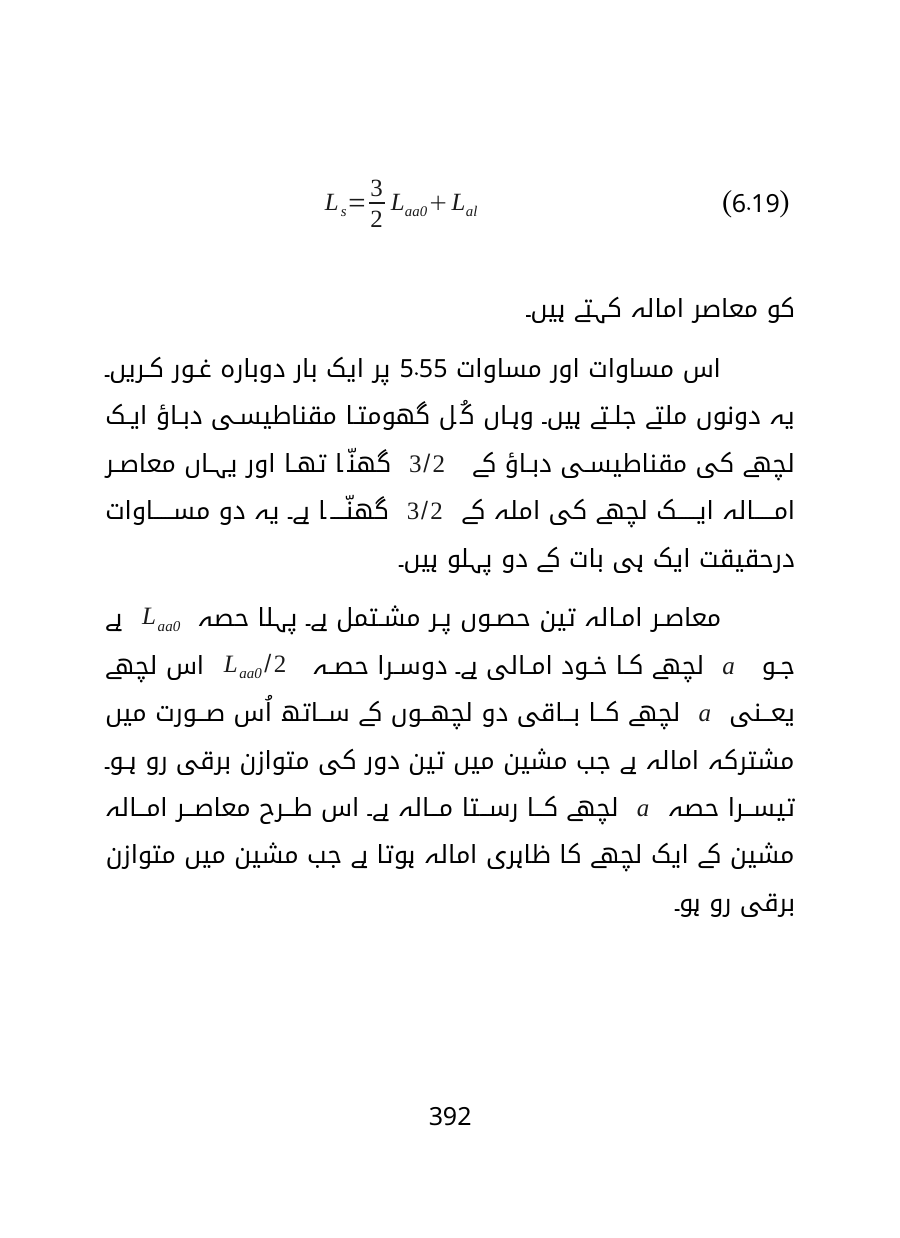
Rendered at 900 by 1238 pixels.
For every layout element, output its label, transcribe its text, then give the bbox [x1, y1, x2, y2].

text کو معاصر امالہ کہتے ہیں۔ [105, 285, 795, 333]
text اس مساوات اور مساوات 5.55 پر ایک بار دوبارہ غور کریں۔ یہ دونوں ملتے جلتے ہیں۔ وہاں کُل گھومتا مقناطیسی دباؤ ایک لچھے کی مقناطیسی دباؤ کے گھنّا تھا اور یہاں معاصر امالہ ایک لچھے کی املہ کےگھنّا ہے۔ یہ دو مساوات درحقیقت ایک ہی بات کے دو پہلو ہیں۔ [105, 345, 795, 582]
text معاصر امالہ تین حصوں پر مشتمل ہے۔ پہلا حصہہے جو لچھے کا خود امالی ہے۔ دوسرا حصہ اس لچھے یعنیلچھے کا باقی دو لچھوں کے ساتھ اُس صورت میں مشترکہ امالہ ہے جب مشین میں تین دور کی متوازن برقی رو ہو۔تیسرا حصہلچھے کا رستا مالہ ہے۔ اس طرح معاصر امالہ مشین کے ایک لچھے کا ظاہری امالہ ہوتا ہے جب مشین میں متوازن برقی رو ہو۔ [105, 595, 795, 927]
table_header (6.19) [688, 169, 795, 251]
table_header [105, 169, 688, 251]
